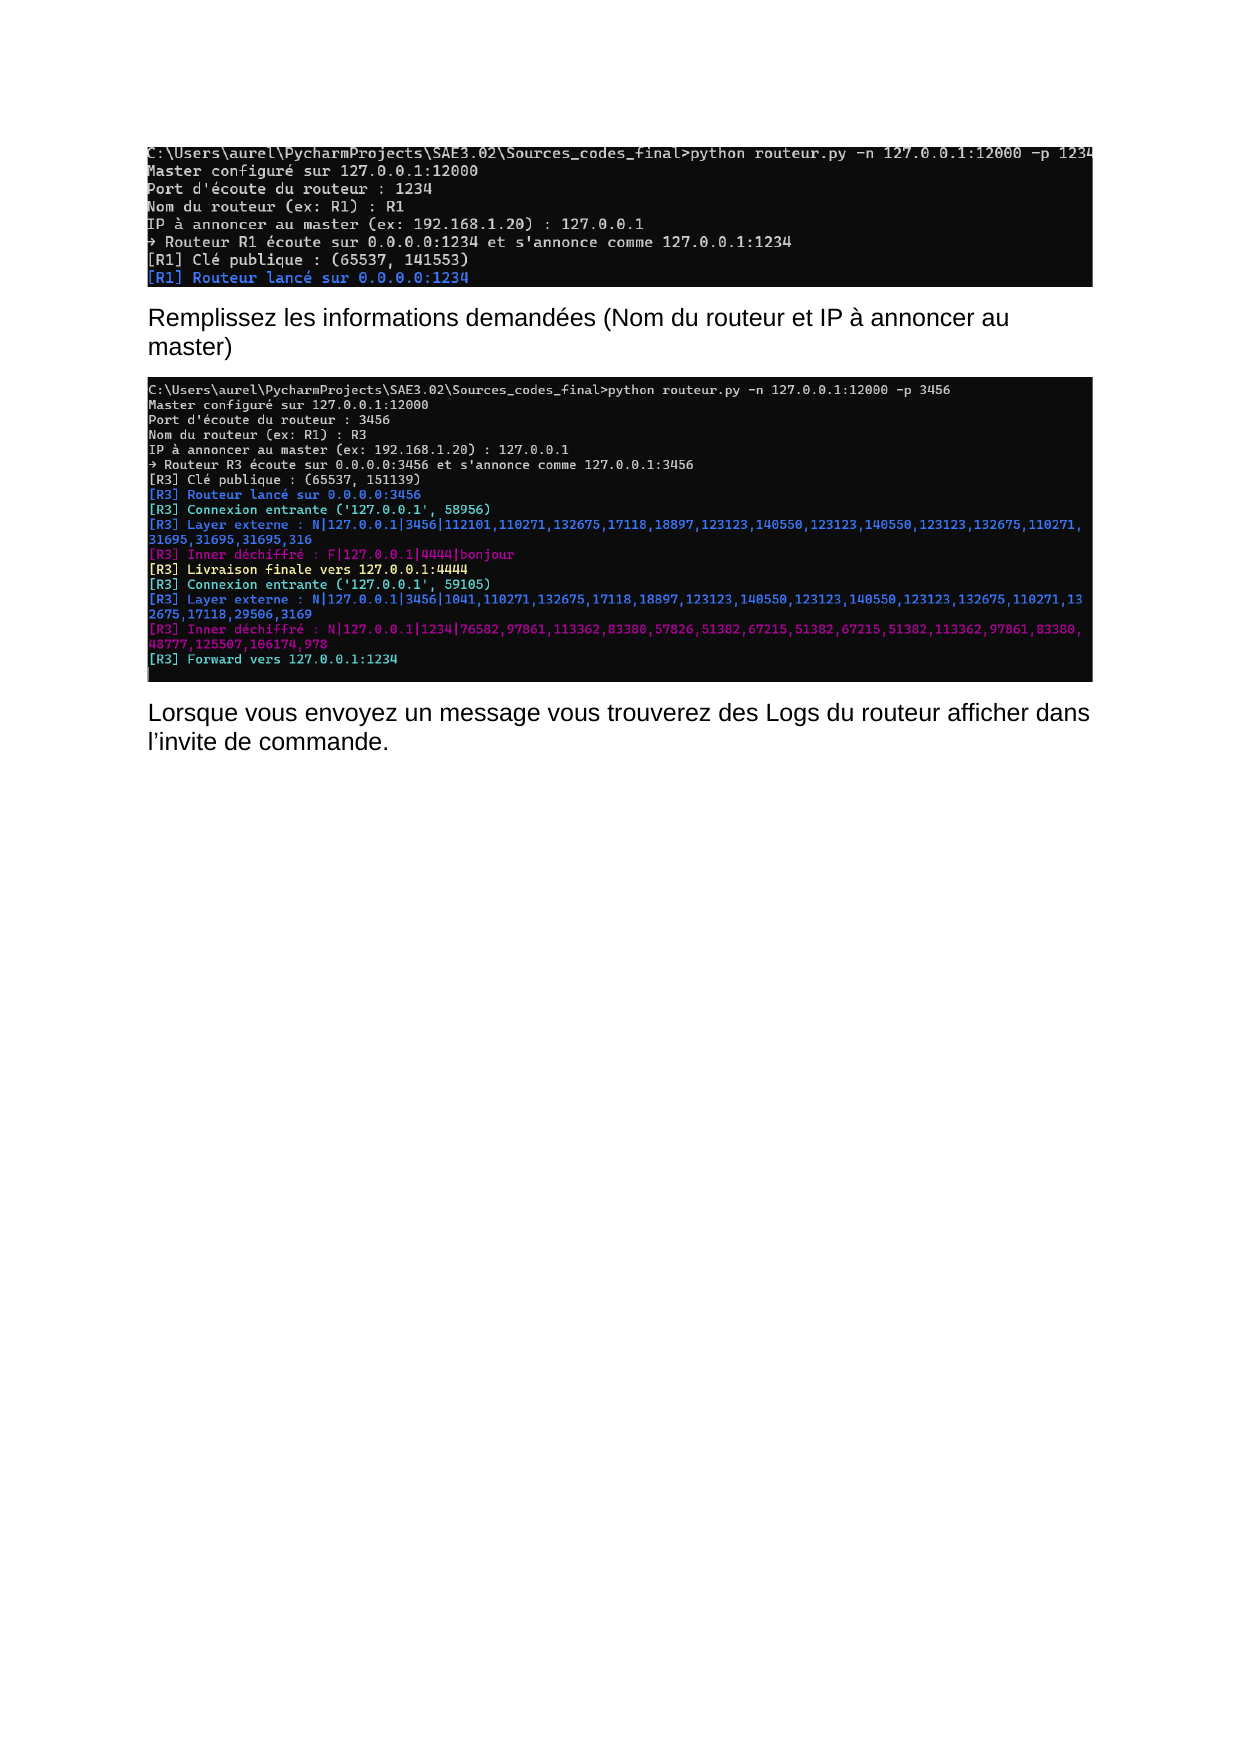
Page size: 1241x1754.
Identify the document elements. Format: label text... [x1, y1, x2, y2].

text Remplissez les informations demandées (Nom du routeur et IP à annoncer au master) [148, 303, 1093, 361]
text Lorsque vous envoyez un message vous trouverez des Logs du routeur afficher dans l’invite de commande. [148, 698, 1093, 755]
